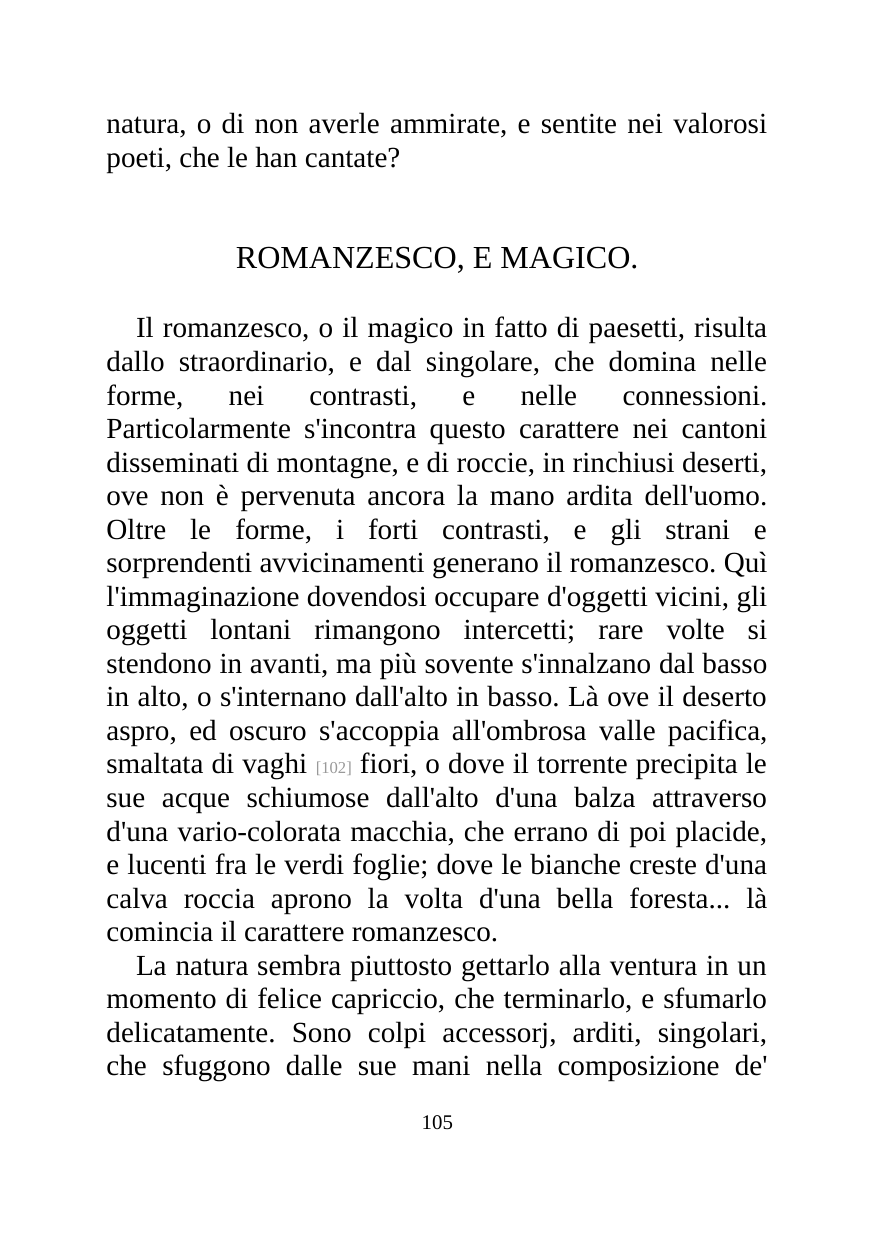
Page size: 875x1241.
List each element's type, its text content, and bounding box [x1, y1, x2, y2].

subtitle ROMANZESCO, E MAGICO. [106, 238, 768, 275]
text natura, o di non averle ammirate, e sentite nei valorosi poeti, che le han cantate? [106, 106, 768, 173]
text La natura sembra piuttosto gettarlo alla ventura in un momento di felice capriccio, che terminarlo, e sfumarlo delicatamente. Sono colpi accessorj, arditi, singolari, che sfuggono dalle sue mani nella composizione de' [106, 948, 768, 1082]
text Il romanzesco, o il magico in fatto di paesetti, risulta dallo straordinario, e dal singolare, che domina nelle forme, nei contrasti, e nelle connessioni. Particolarmente s'incontra questo carattere nei cantoni disseminati di montagne, e di roccie, in rinchiusi deserti, ove non è pervenuta ancora la mano ardita dell'uomo. Oltre le forme, i forti contrasti, e gli strani e sorprendenti avvicinamenti generano il romanzesco. Quì l'immaginazione dovendosi occupare d'oggetti vicini, gli oggetti lontani rimangono intercetti; rare volte si stendono in avanti, ma più sovente s'innalzano dal basso in alto, o s'internano dall'alto in basso. Là ove il deserto aspro, ed oscuro s'accoppia all'ombrosa valle pacifica, smaltata di vaghi [102] fiori, o dove il torrente precipita le sue acque schiumose dall'alto d'una balza attraverso d'una vario-colorata macchia, che errano di poi placide, e lucenti fra le verdi foglie; dove le bianche creste d'una calva roccia aprono la volta d'una bella foresta... là comincia il carattere romanzesco. [106, 311, 768, 948]
